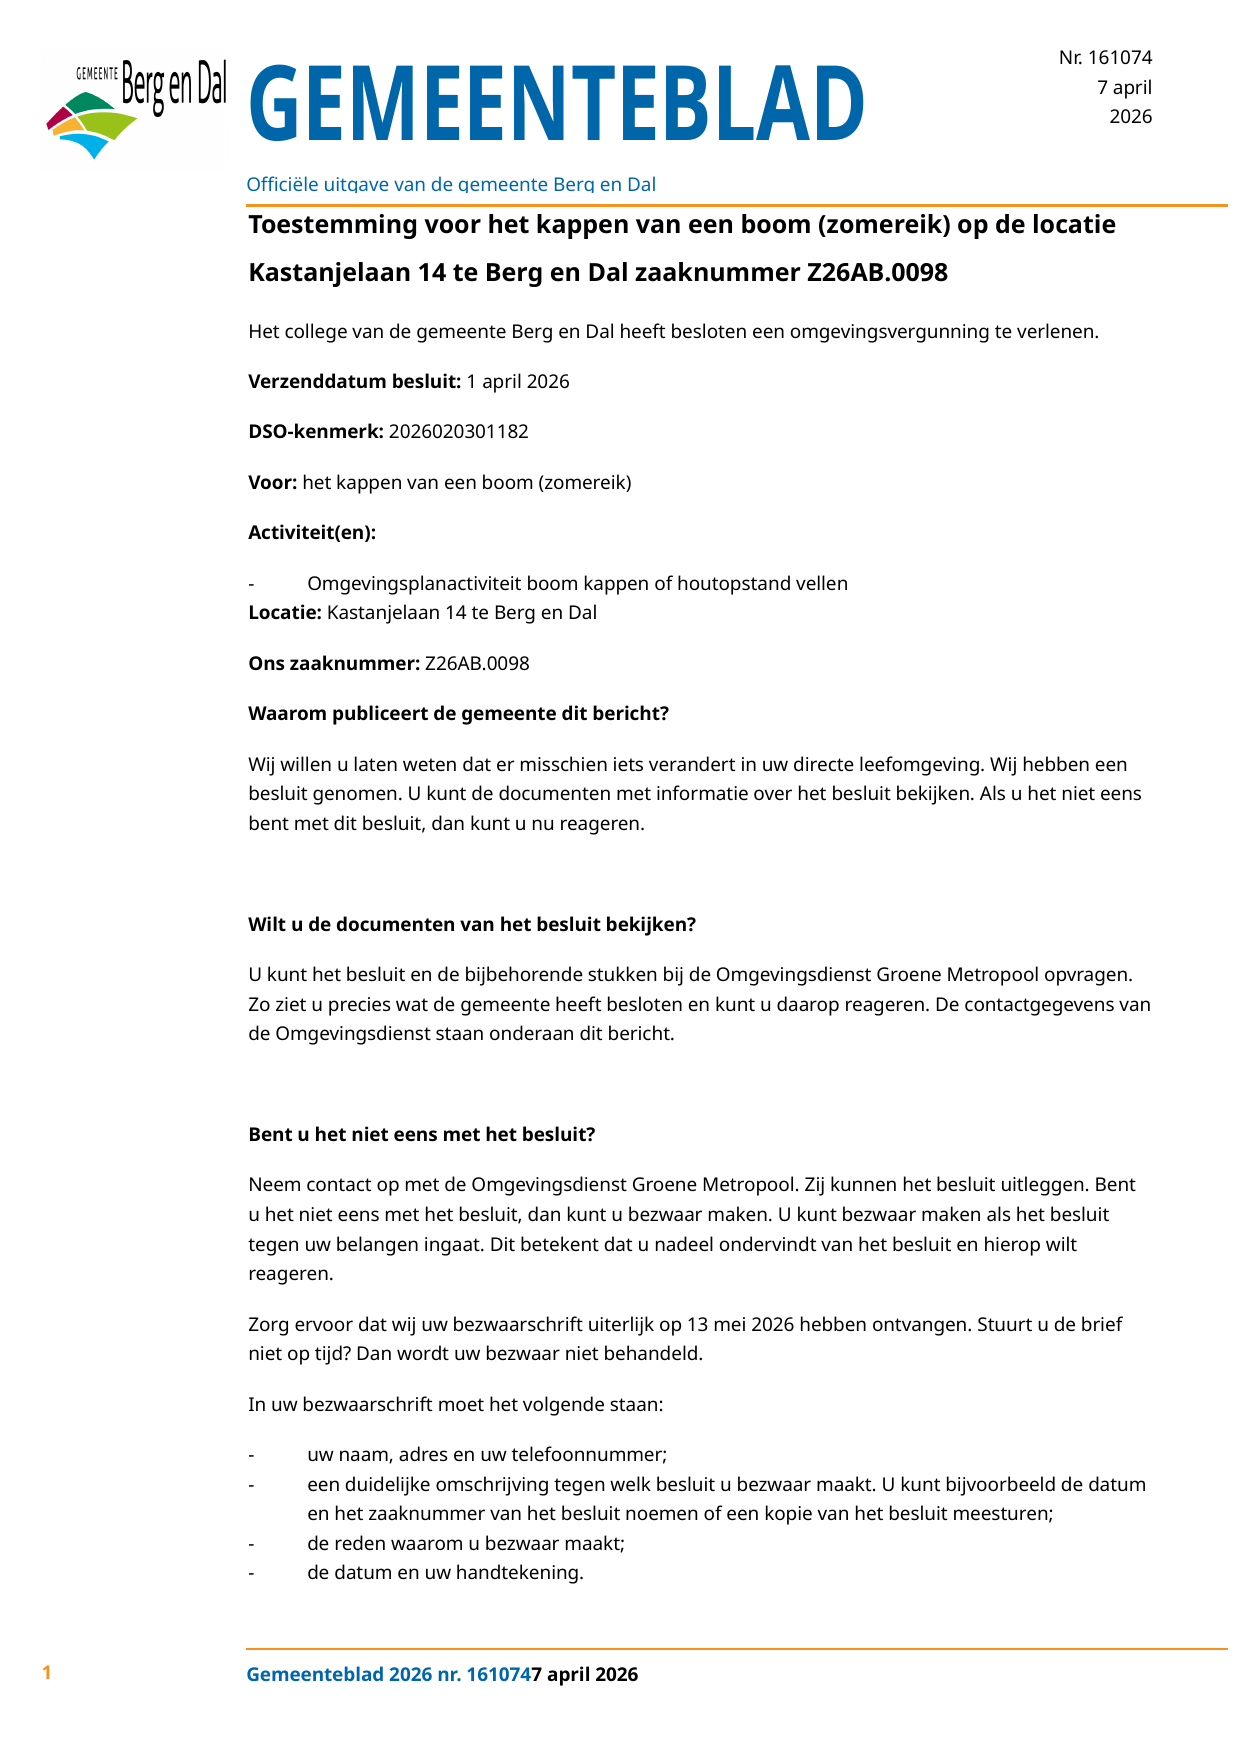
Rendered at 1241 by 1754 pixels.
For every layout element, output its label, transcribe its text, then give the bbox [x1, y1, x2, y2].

text U kunt het besluit en de bijbehorende stukken bij de Omgevingsdienst Groene Metropool opvragen. Zo ziet u precies wat de gemeente heeft besloten en kunt u daarop reageren. De contactgegevens van de Omgevingsdienst staan onderaan dit bericht. [248, 961, 1152, 1046]
text Locatie: Kastanjelaan 14 te Berg en Dal [248, 599, 1152, 625]
text Toestemming voor het kappen van een boom (zomereik) op de locatie Kastanjelaan 14 te Berg en Dal zaaknummer Z26AB.0098 [248, 207, 1152, 288]
text Ons zaaknummer: Z26AB.0098 [248, 650, 1152, 676]
text Neem contact op met de Omgevingsdienst Groene Metropool. Zij kunnen het besluit uitleggen. Bent u het niet eens met het besluit, dan kunt u bezwaar maken. U kunt bezwaar maken als het besluit tegen uw belangen ingaat. Dit betekent dat u nadeel ondervindt van het besluit en hierop wilt reageren. [248, 1172, 1152, 1286]
list de reden waarom u bezwaar maakt; [248, 1530, 1152, 1556]
text Voor: het kappen van een boom (zomereik) [248, 469, 1152, 495]
text Wilt u de documenten van het besluit bekijken? [248, 911, 1152, 937]
text DSO-kenmerk: 2026020301182 [248, 419, 1152, 444]
text In uw bezwaarschrift moet het volgende staan: [248, 1391, 1152, 1417]
text Wij willen u laten weten dat er misschien iets verandert in uw directe leefomgeving. Wij hebben een besluit genomen. U kunt de documenten met informatie over het besluit bekijken. Als u het niet eens bent met dit besluit, dan kunt u nu reageren. [248, 751, 1152, 836]
picture [41, 47, 231, 172]
text Zorg ervoor dat wij uw bezwaarschrift uiterlijk op 13 mei 2026 hebben ontvangen. Stuurt u de brief niet op tijd? Dan wordt uw bezwaar niet behandeld. [248, 1311, 1152, 1366]
text Activiteit(en): [248, 519, 1152, 545]
text Waarom publiceert de gemeente dit bericht? [248, 700, 1152, 726]
text Bent u het niet eens met het besluit? [248, 1121, 1152, 1147]
list uw naam, adres en uw telefoonnummer; [248, 1441, 1152, 1467]
list een duidelijke omschrijving tegen welk besluit u bezwaar maakt. U kunt bijvoorbeeld de datum en het zaaknummer van het besluit noemen of een kopie van het besluit meesturen; [248, 1471, 1152, 1526]
list de datum en uw handtekening. [248, 1559, 1152, 1585]
text Verzenddatum besluit: 1 april 2026 [248, 368, 1152, 394]
text Het college van de gemeente Berg en Dal heeft besloten een omgevingsvergunning te verlenen. [248, 318, 1152, 344]
list Omgevingsplanactiviteit boom kappen of houtopstand vellen [248, 570, 1152, 596]
